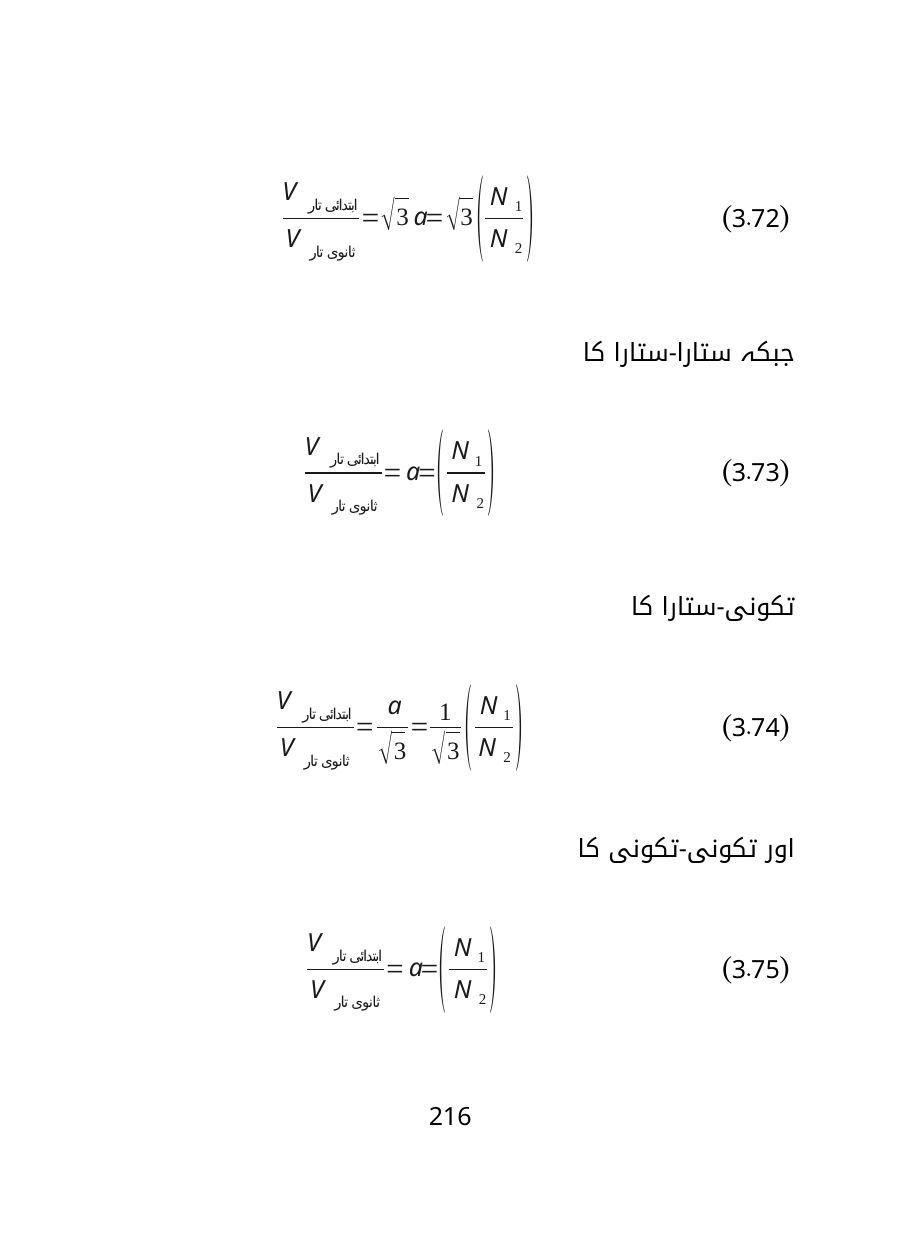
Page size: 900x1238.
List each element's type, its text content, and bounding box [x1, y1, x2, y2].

text اور تکونی-تکونی کا [105, 825, 795, 873]
text جبکہ ستارا-ستارا کا [105, 329, 795, 376]
text تکونی-ستارا کا [105, 583, 795, 631]
table_header [105, 169, 702, 282]
table_header [105, 423, 702, 537]
table_header (3.75) [706, 919, 795, 1033]
table_header [105, 919, 706, 1033]
table_header (3.74) [702, 677, 795, 791]
table_header (3.72) [702, 169, 795, 282]
table_header [105, 677, 702, 791]
table_header (3.73) [702, 423, 795, 537]
